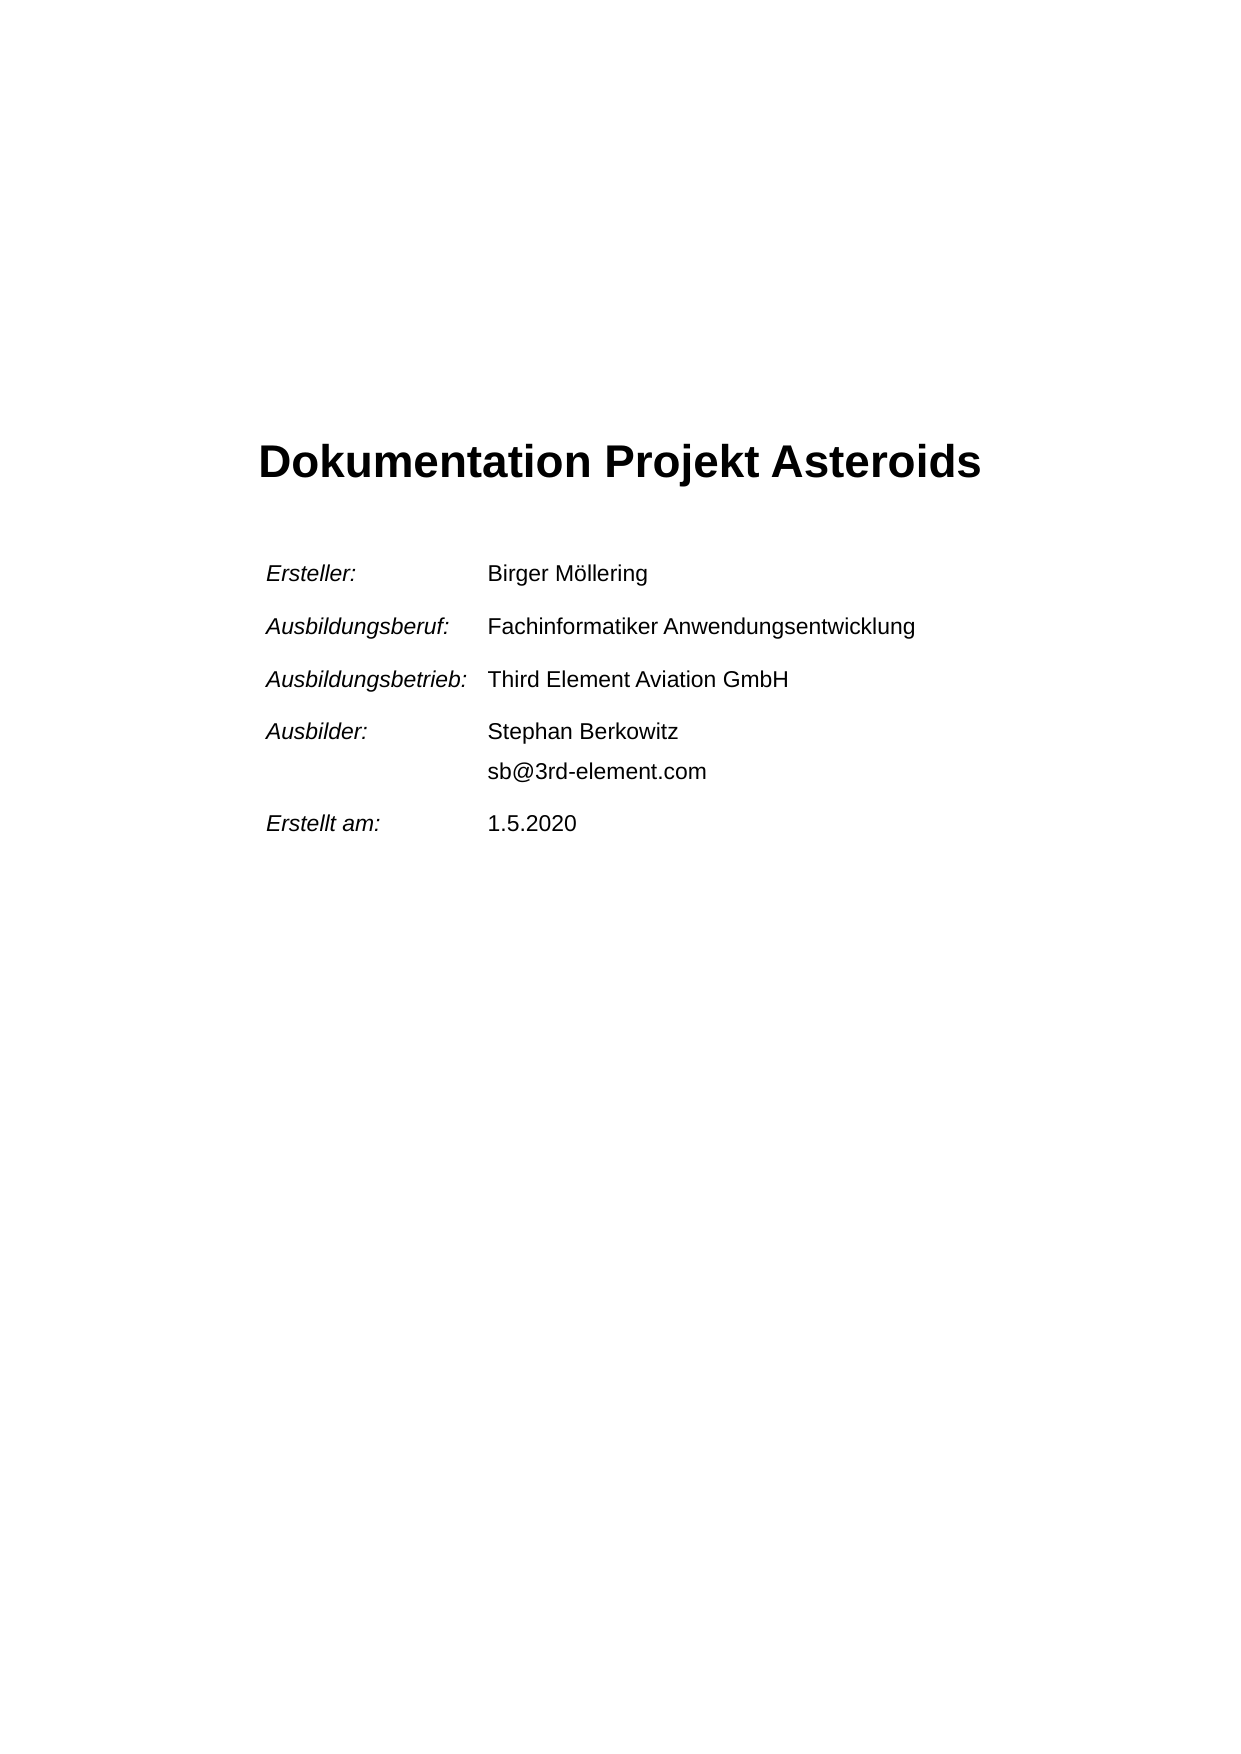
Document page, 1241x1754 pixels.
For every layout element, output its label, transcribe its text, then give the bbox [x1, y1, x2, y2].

text Ausbildungsberuf: Fachinformatiker Anwendungsentwicklung [118, 613, 1122, 639]
text Erstellt am: 1.5.2020 [118, 810, 1122, 837]
text Ausbildungsbetrieb: Third Element Aviation GmbH [118, 666, 1122, 692]
text Ersteller: Birger Möllering [118, 560, 1122, 586]
text sb@3rd-element.com [118, 758, 1122, 784]
text Ausbilder: Stephan Berkowitz [118, 718, 1122, 744]
text Dokumentation Projekt Asteroids [118, 434, 1122, 487]
